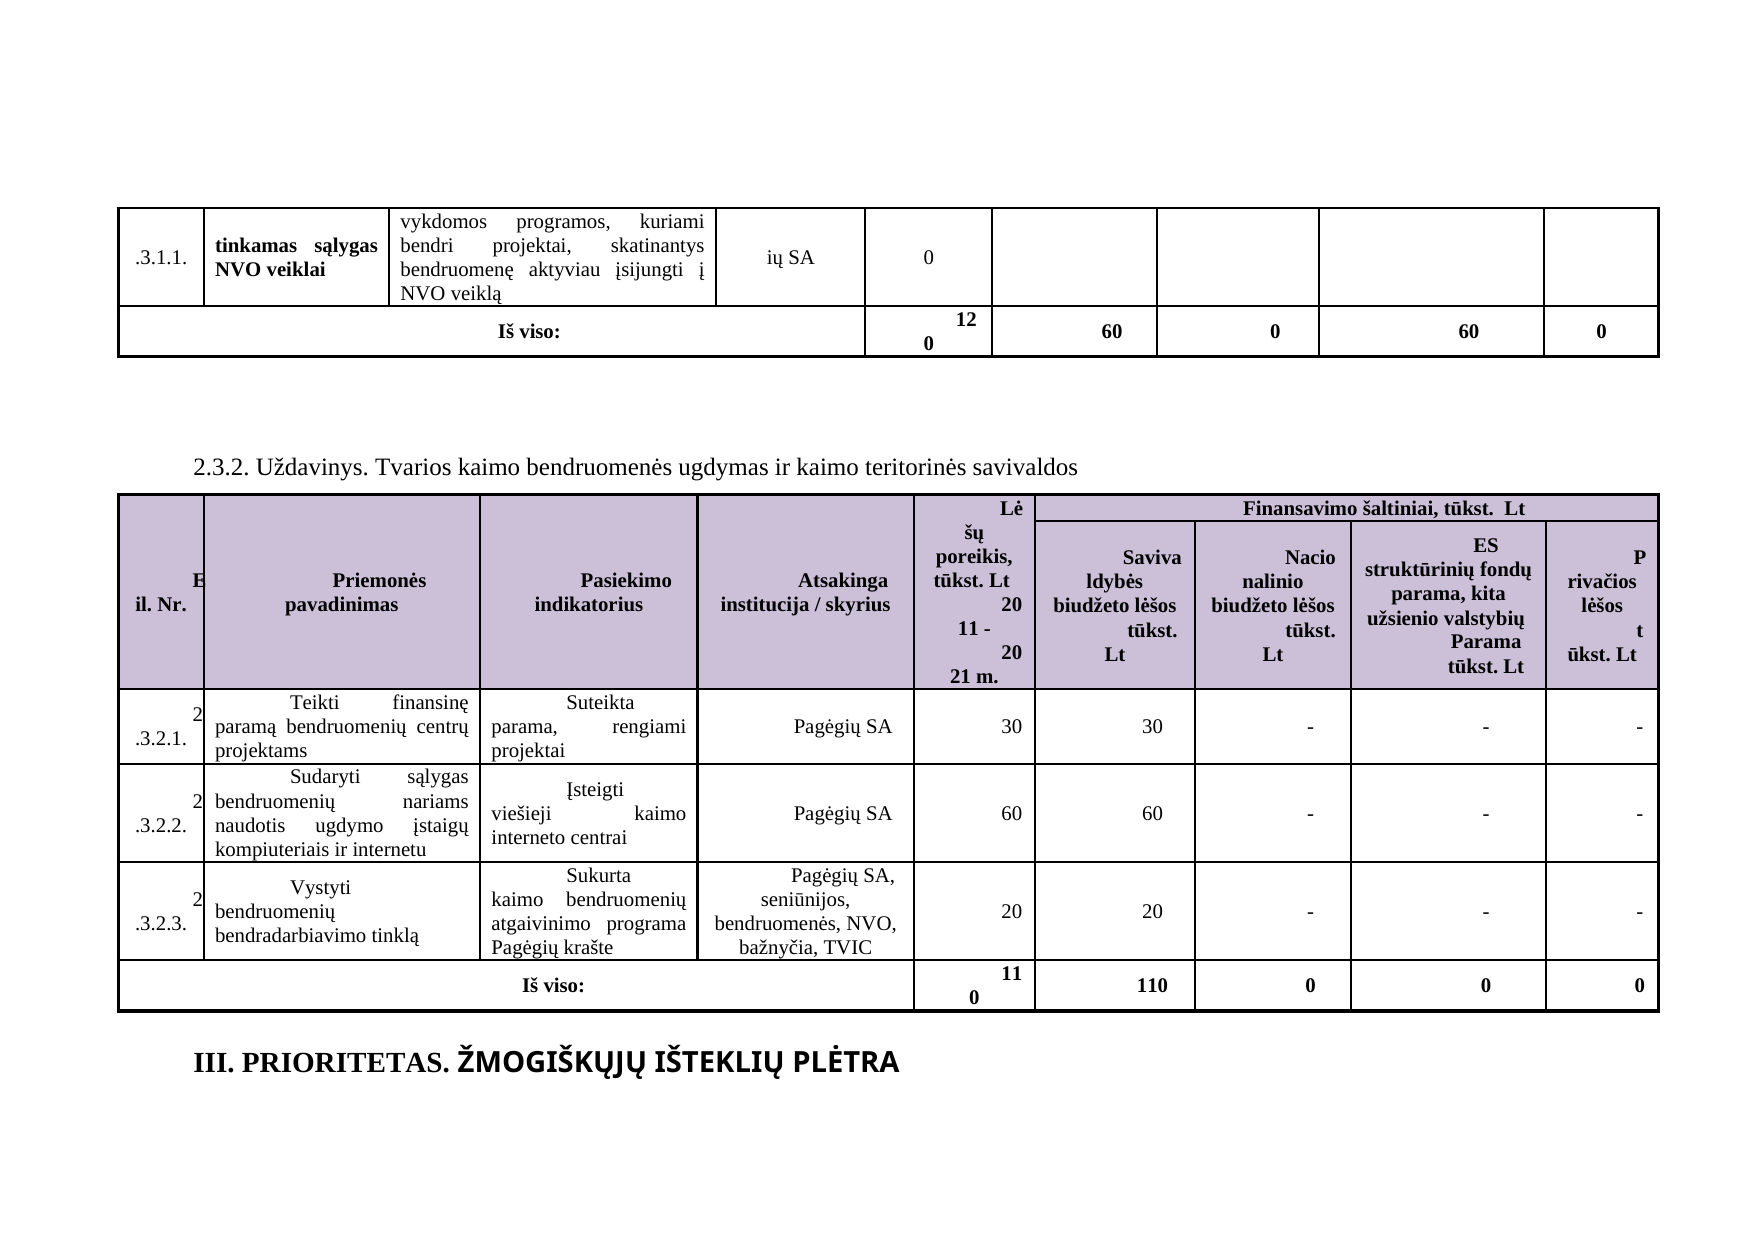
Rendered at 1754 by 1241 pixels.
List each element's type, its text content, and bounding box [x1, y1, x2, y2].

table_cell 120 [866, 307, 991, 355]
table_cell Pagėgių SA [699, 765, 913, 861]
table_cell - [1196, 765, 1350, 861]
table_cell Įsteigti viešieji kaimo interneto centrai [481, 765, 696, 861]
table_cell tinkamas sąlygas NVO veiklai [205, 209, 388, 305]
table_cell 0 [1158, 307, 1318, 355]
table_cell 110 [1036, 961, 1194, 1009]
text 2.3.2. Uždavinys. Tvarios kaimo bendruomenės ugdymas ir kaimo teritorinės savivaldos [118, 452, 1636, 481]
table_cell 60 [915, 765, 1034, 861]
table_cell 20 [1036, 863, 1194, 959]
table_cell - [1352, 765, 1545, 861]
table_cell Iš viso: [120, 307, 864, 355]
table_cell - [1547, 690, 1657, 762]
table_cell - [1196, 863, 1350, 959]
table_cell 60 [1036, 765, 1194, 861]
table_cell 0 [1547, 961, 1657, 1009]
table_cell 30 [1036, 690, 1194, 762]
table_header Atsakinga institucija / skyrius [699, 496, 913, 688]
table_cell Pagėgių SA [699, 690, 913, 762]
table_cell Vystyti bendruomenių bendradarbiavimo tinklą [205, 863, 479, 959]
table_cell 2.3.2.3. [120, 863, 203, 959]
table_cell 30 [915, 690, 1034, 762]
table_cell Pagėgių SA, seniūnijos, bendruomenės, NVO, bažnyčia, TVIC [699, 863, 913, 959]
table_cell Privačios lėšos tūkst. Lt [1547, 522, 1657, 688]
table_cell - [1545, 209, 1657, 305]
table_cell Iš viso: [120, 961, 913, 1009]
table_cell Savivaldybės biudžeto lėšos tūkst. Lt [1036, 522, 1194, 688]
table_cell ES struktūrinių fondų parama, kita užsienio valstybių Parama tūkst. Lt [1352, 522, 1545, 688]
table_cell - [1547, 765, 1657, 861]
table_cell - [1158, 209, 1318, 305]
table_header Lėšų poreikis, tūkst. Lt 2011 - 2021 m. [915, 496, 1034, 688]
table_cell Sudaryti sąlygas bendruomenių nariams naudotis ugdymo įstaigų kompiuteriais ir internetu [205, 765, 479, 861]
table_cell Suteikta parama, rengiami projektai [481, 690, 696, 762]
table_cell .3.1.1. [120, 209, 203, 305]
table_cell 0 [1352, 961, 1545, 1009]
table_cell 0 [1545, 307, 1657, 355]
table_cell Teikti finansinę paramą bendruomenių centrų projektams [205, 690, 479, 762]
table_cell vykdomos programos, kuriami bendri projektai, skatinantys bendruomenę aktyviau įsijungti į NVO veiklą [390, 209, 715, 305]
table_cell [993, 209, 1156, 305]
table_cell 60 [993, 307, 1156, 355]
table_cell Nacionalinio biudžeto lėšos tūkst. Lt [1196, 522, 1350, 688]
table_cell [1320, 209, 1543, 305]
table_cell 0 [1196, 961, 1350, 1009]
table_header Priemonės pavadinimas [205, 496, 479, 688]
table_cell 110 [915, 961, 1034, 1009]
table_cell ių SA [717, 209, 864, 305]
table_header Eil. Nr. [120, 496, 203, 688]
table_cell - [1352, 863, 1545, 959]
table_cell 20 [915, 863, 1034, 959]
table_header Pasiekimo indikatorius [481, 496, 696, 688]
text III. PRIORITETAS. Žmogiškųjų išteklių plėtra [118, 1041, 1636, 1081]
table_cell - [1196, 690, 1350, 762]
table_cell Sukurta kaimo bendruomenių atgaivinimo programa Pagėgių krašte [481, 863, 696, 959]
table_header Finansavimo šaltiniai, tūkst. Lt [1036, 496, 1657, 520]
table_cell - [1352, 690, 1545, 762]
table_cell 2.3.2.1. [120, 690, 203, 762]
table_cell - [1547, 863, 1657, 959]
table_cell 60 [1320, 307, 1543, 355]
table_cell 2.3.2.2. [120, 765, 203, 861]
table_cell 0 [866, 209, 991, 305]
